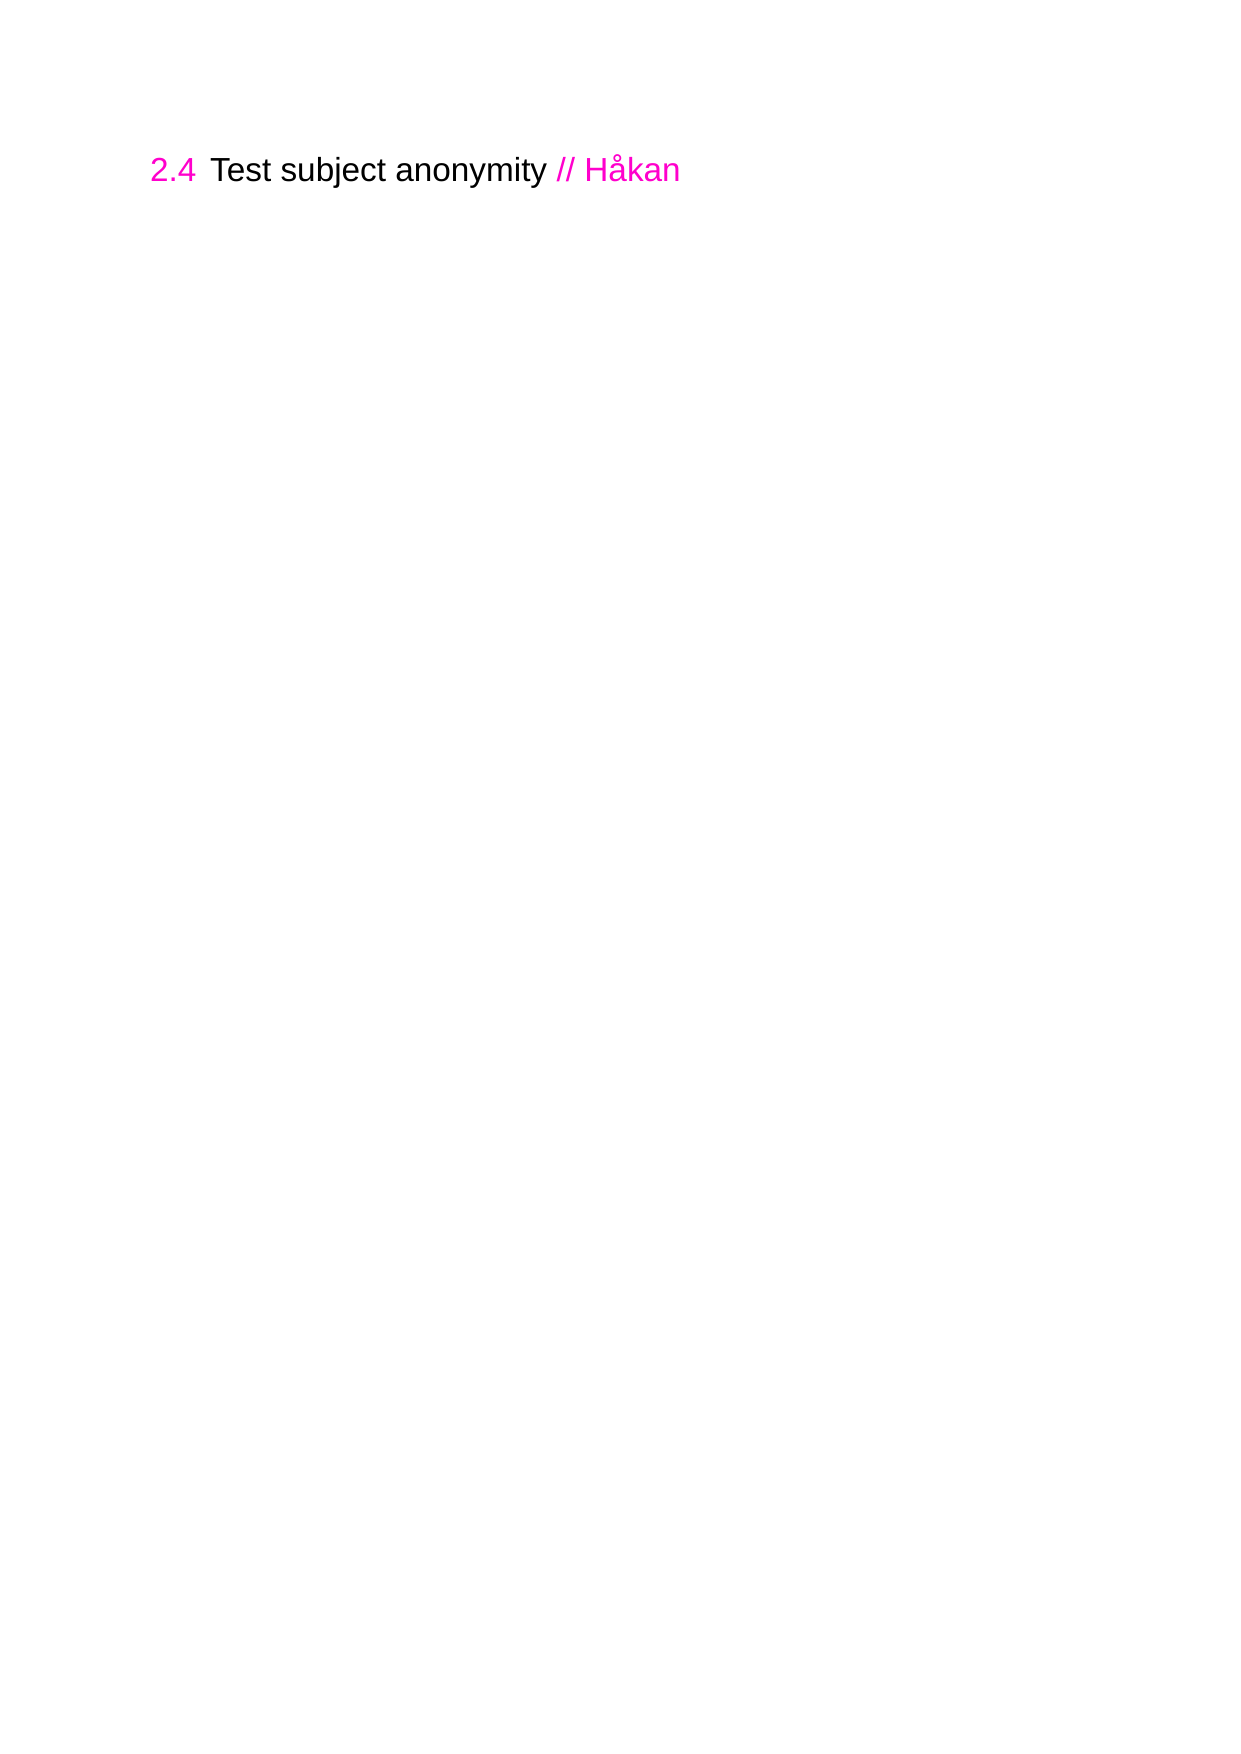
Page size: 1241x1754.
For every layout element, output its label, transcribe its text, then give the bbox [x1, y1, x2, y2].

subtitle Test subject anonymity // Håkan [150, 150, 1090, 188]
